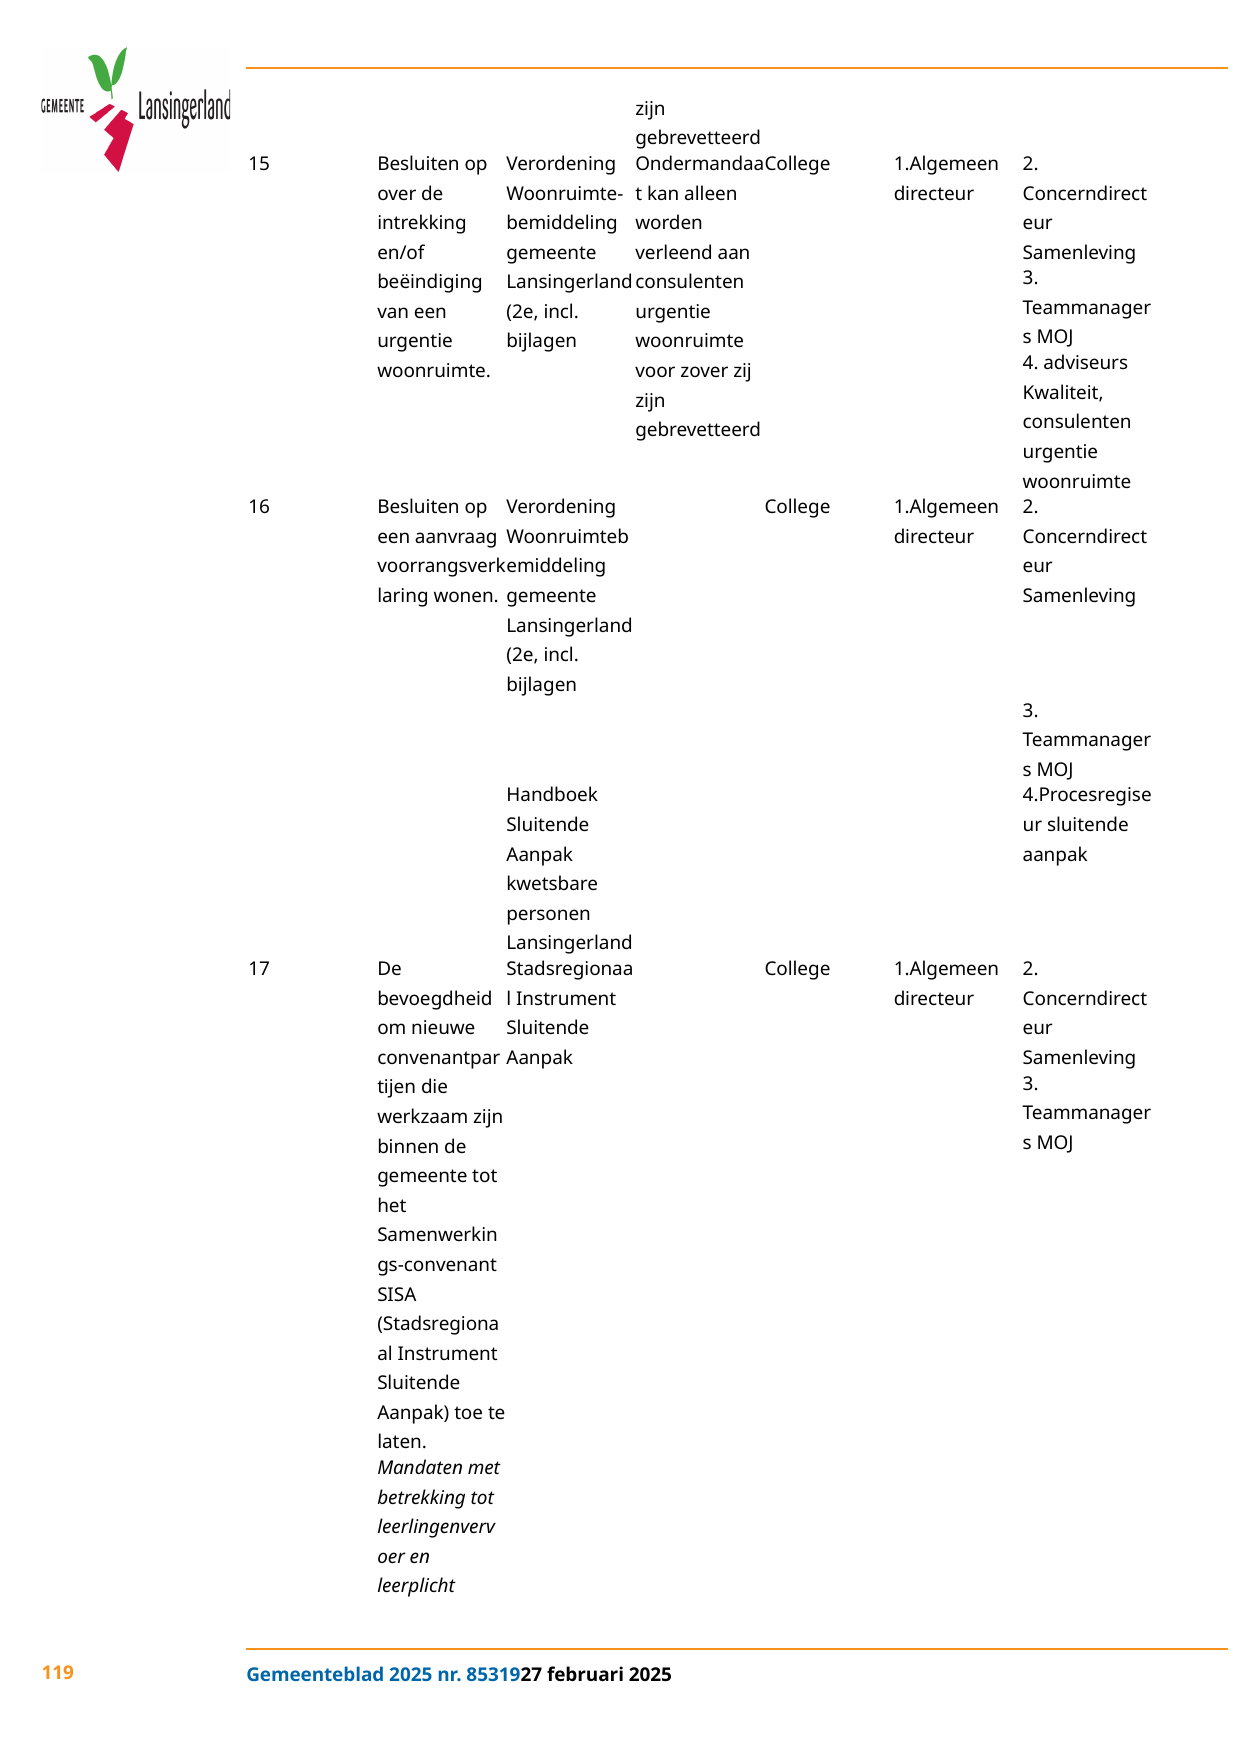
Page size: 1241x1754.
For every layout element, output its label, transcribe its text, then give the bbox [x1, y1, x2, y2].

table_cell zijn gebrevetteerd [635, 95, 764, 150]
table_cell 3. Teammanagers MOJ [1023, 1070, 1152, 1454]
table_cell [248, 95, 377, 150]
table_cell 15 [248, 150, 377, 493]
table_cell Besluiten op een aanvraag voorrangsverklaring wonen. [377, 494, 506, 955]
table_cell [894, 1454, 1022, 1598]
table_cell [635, 1454, 764, 1598]
table_cell 4.Procesregiseur sluitende aanpak [1023, 782, 1152, 955]
table_cell [764, 95, 893, 150]
table_cell [506, 95, 635, 150]
table_cell 2. Concerndirecteur Samenleving [1023, 150, 1152, 264]
table_cell 1.Algemeen directeur [894, 494, 1022, 955]
table_cell [377, 95, 506, 150]
table_cell [248, 1454, 377, 1598]
table_cell 4. adviseurs Kwaliteit, consulenten urgentie woonruimte [1023, 350, 1152, 493]
table_cell De bevoegdheid om nieuwe convenantpartijen die werkzaam zijn binnen de gemeente tot het Samenwerkings-convenant SISA (Stadsregionaal Instrument Sluitende Aanpak) toe te laten. [377, 955, 506, 1454]
picture [41, 47, 231, 172]
table_cell [1023, 1454, 1152, 1598]
table_cell Handboek Sluitende Aanpak kwetsbare personen Lansingerland [506, 782, 635, 955]
table_cell [764, 1454, 893, 1598]
table_cell [1023, 95, 1152, 150]
table_cell Mandaten met betrekking tot leerlingenvervoer en leerplicht [377, 1454, 506, 1598]
table_cell 16 [248, 494, 377, 955]
table_cell [894, 95, 1022, 150]
table_cell [635, 955, 764, 1454]
table_cell Stadsregionaal Instrument Sluitende Aanpak [506, 955, 635, 1454]
table_cell 3. Teammanagers MOJ [1023, 265, 1152, 349]
table_cell College [764, 494, 893, 955]
table_cell 2. Concerndirecteur Samenleving [1023, 494, 1152, 697]
table_cell [635, 494, 764, 955]
table_cell 2. Concerndirecteur Samenleving [1023, 955, 1152, 1070]
table_cell 1.Algemeen directeur [894, 955, 1022, 1454]
table_cell Ondermandaat kan alleen worden verleend aan consulenten urgentie woonruimte voor zover zij zijn gebrevetteerd [635, 150, 764, 493]
table_cell 1.Algemeen directeur [894, 150, 1022, 493]
table_cell College [764, 150, 893, 493]
table_cell Besluiten op over de intrekking en/of beëindiging van een urgentie woonruimte. [377, 150, 506, 493]
table_cell 17 [248, 955, 377, 1454]
table_cell College [764, 955, 893, 1454]
table_cell 3. Teammanagers MOJ [1023, 697, 1152, 782]
table_cell Verordening Woonruimtebemiddeling gemeente Lansingerland (2e, incl. bijlagen [506, 494, 635, 697]
table_cell [506, 697, 635, 782]
table_cell [506, 1454, 635, 1598]
table_cell Verordening Woonruimte-bemiddeling gemeente Lansingerland (2e, incl. bijlagen [506, 150, 635, 493]
